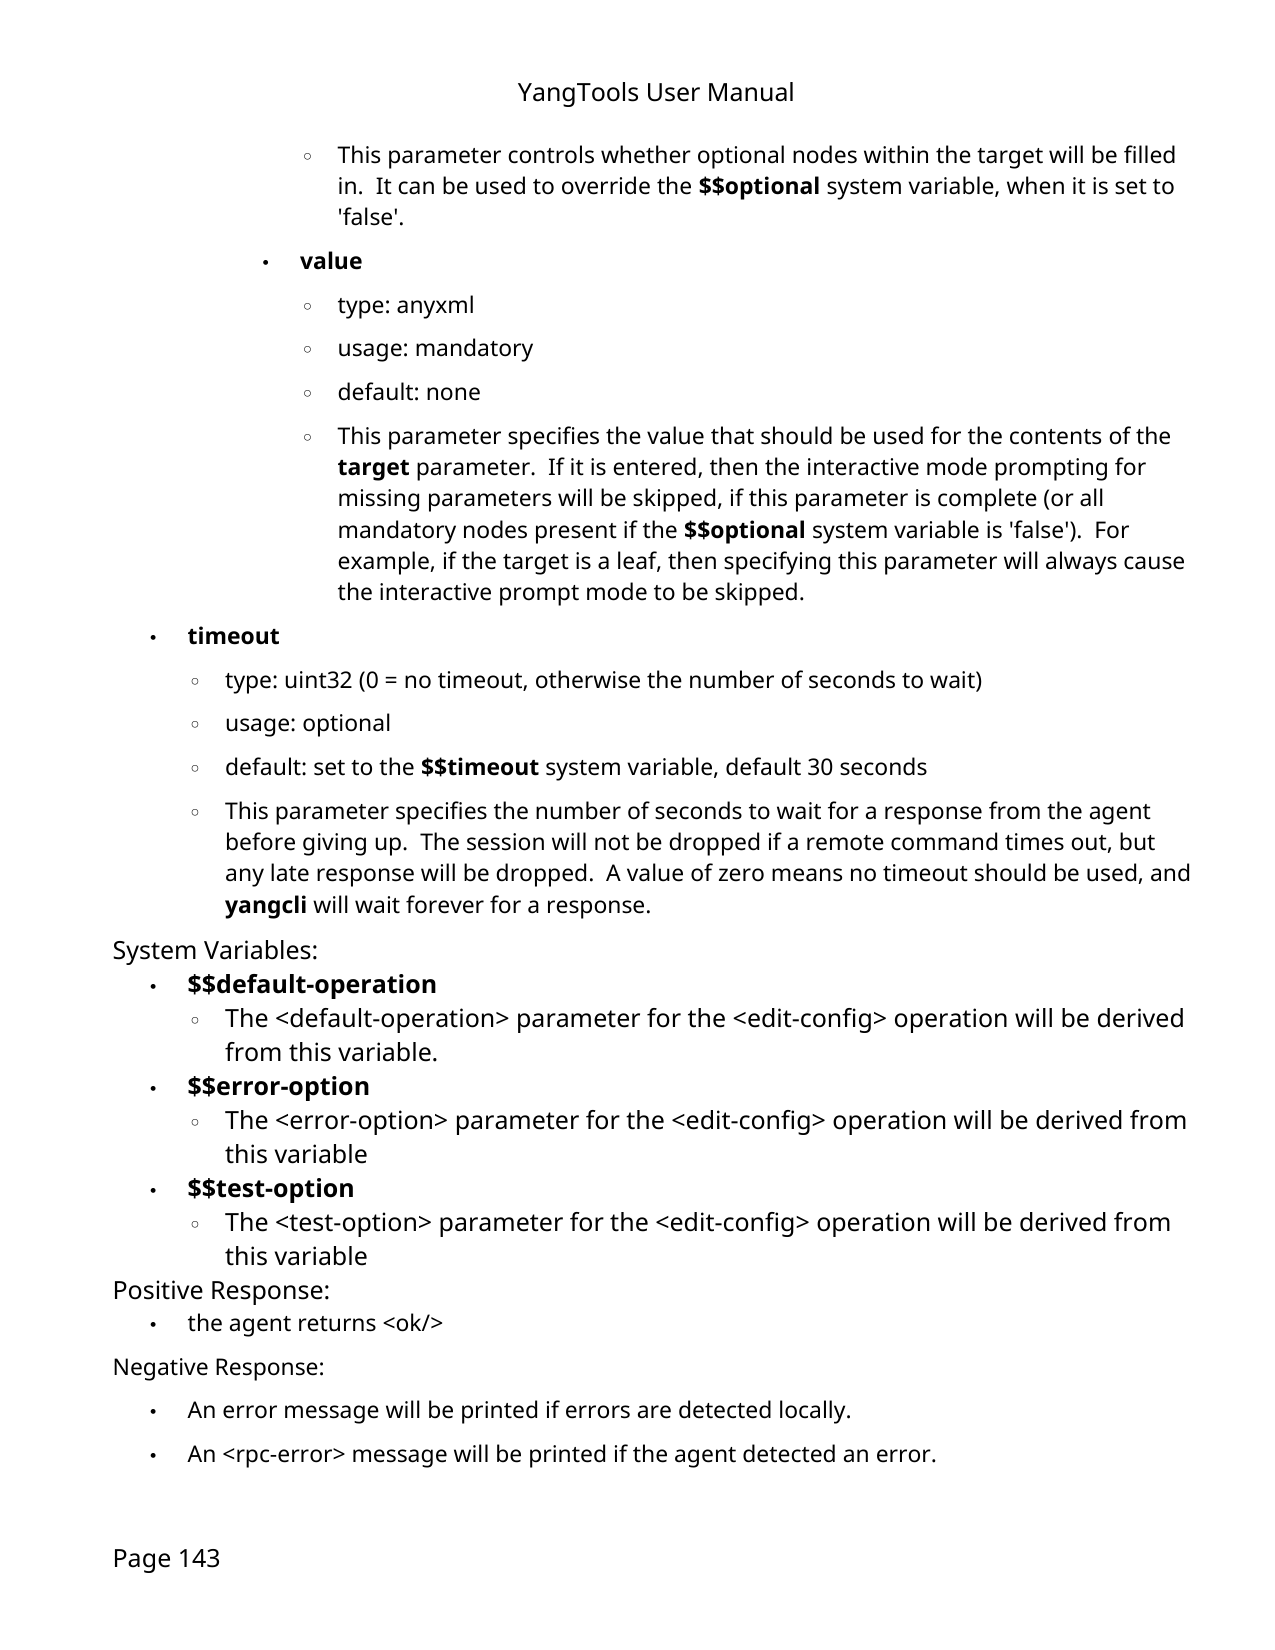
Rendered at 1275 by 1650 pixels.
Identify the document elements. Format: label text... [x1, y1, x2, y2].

list default: set to the $$timeout system variable, default 30 seconds [187, 751, 1200, 782]
list usage: mandatory [300, 332, 1200, 363]
list $$default-operation [150, 966, 1200, 1000]
list The <error-option> parameter for the <edit-config> operation will be derived from this variable [187, 1103, 1200, 1171]
text Positive Response: [112, 1273, 1200, 1307]
list value [262, 245, 1200, 276]
list timeout [150, 620, 1200, 651]
list type: anyxml [300, 288, 1200, 320]
list $$test-option [150, 1171, 1200, 1205]
list An error message will be printed if errors are detected locally. [150, 1394, 1200, 1426]
list type: uint32 (0 = no timeout, otherwise the number of seconds to wait) [187, 663, 1200, 695]
list The <default-operation> parameter for the <edit-config> operation will be derived from this variable. [187, 1000, 1200, 1068]
list This parameter specifies the number of seconds to wait for a response from the agent before giving up. The session will not be dropped if a remote command times out, but any late response will be dropped. A value of zero means no timeout should be used, and yangcli will wait forever for a response. [187, 795, 1200, 920]
list An <rpc-error> message will be printed if the agent detected an error. [150, 1438, 1200, 1469]
text Negative Response: [112, 1351, 1200, 1382]
list This parameter controls whether optional nodes within the target will be filled in. It can be used to override the $$optional system variable, when it is set to 'false'. [300, 138, 1200, 232]
list This parameter specifies the value that should be used for the contents of the target parameter. If it is entered, then the interactive mode prompting for missing parameters will be skipped, if this parameter is complete (or all mandatory nodes present if the $$optional system variable is 'false'). For example, if the target is a leaf, then specifying this parameter will always cause the interactive prompt mode to be skipped. [300, 420, 1200, 607]
list the agent returns <ok/> [150, 1307, 1200, 1338]
list default: none [300, 376, 1200, 407]
list $$error-option [150, 1068, 1200, 1103]
list usage: optional [187, 707, 1200, 738]
list The <test-option> parameter for the <edit-config> operation will be derived from this variable [187, 1205, 1200, 1273]
text System Variables: [112, 932, 1200, 966]
